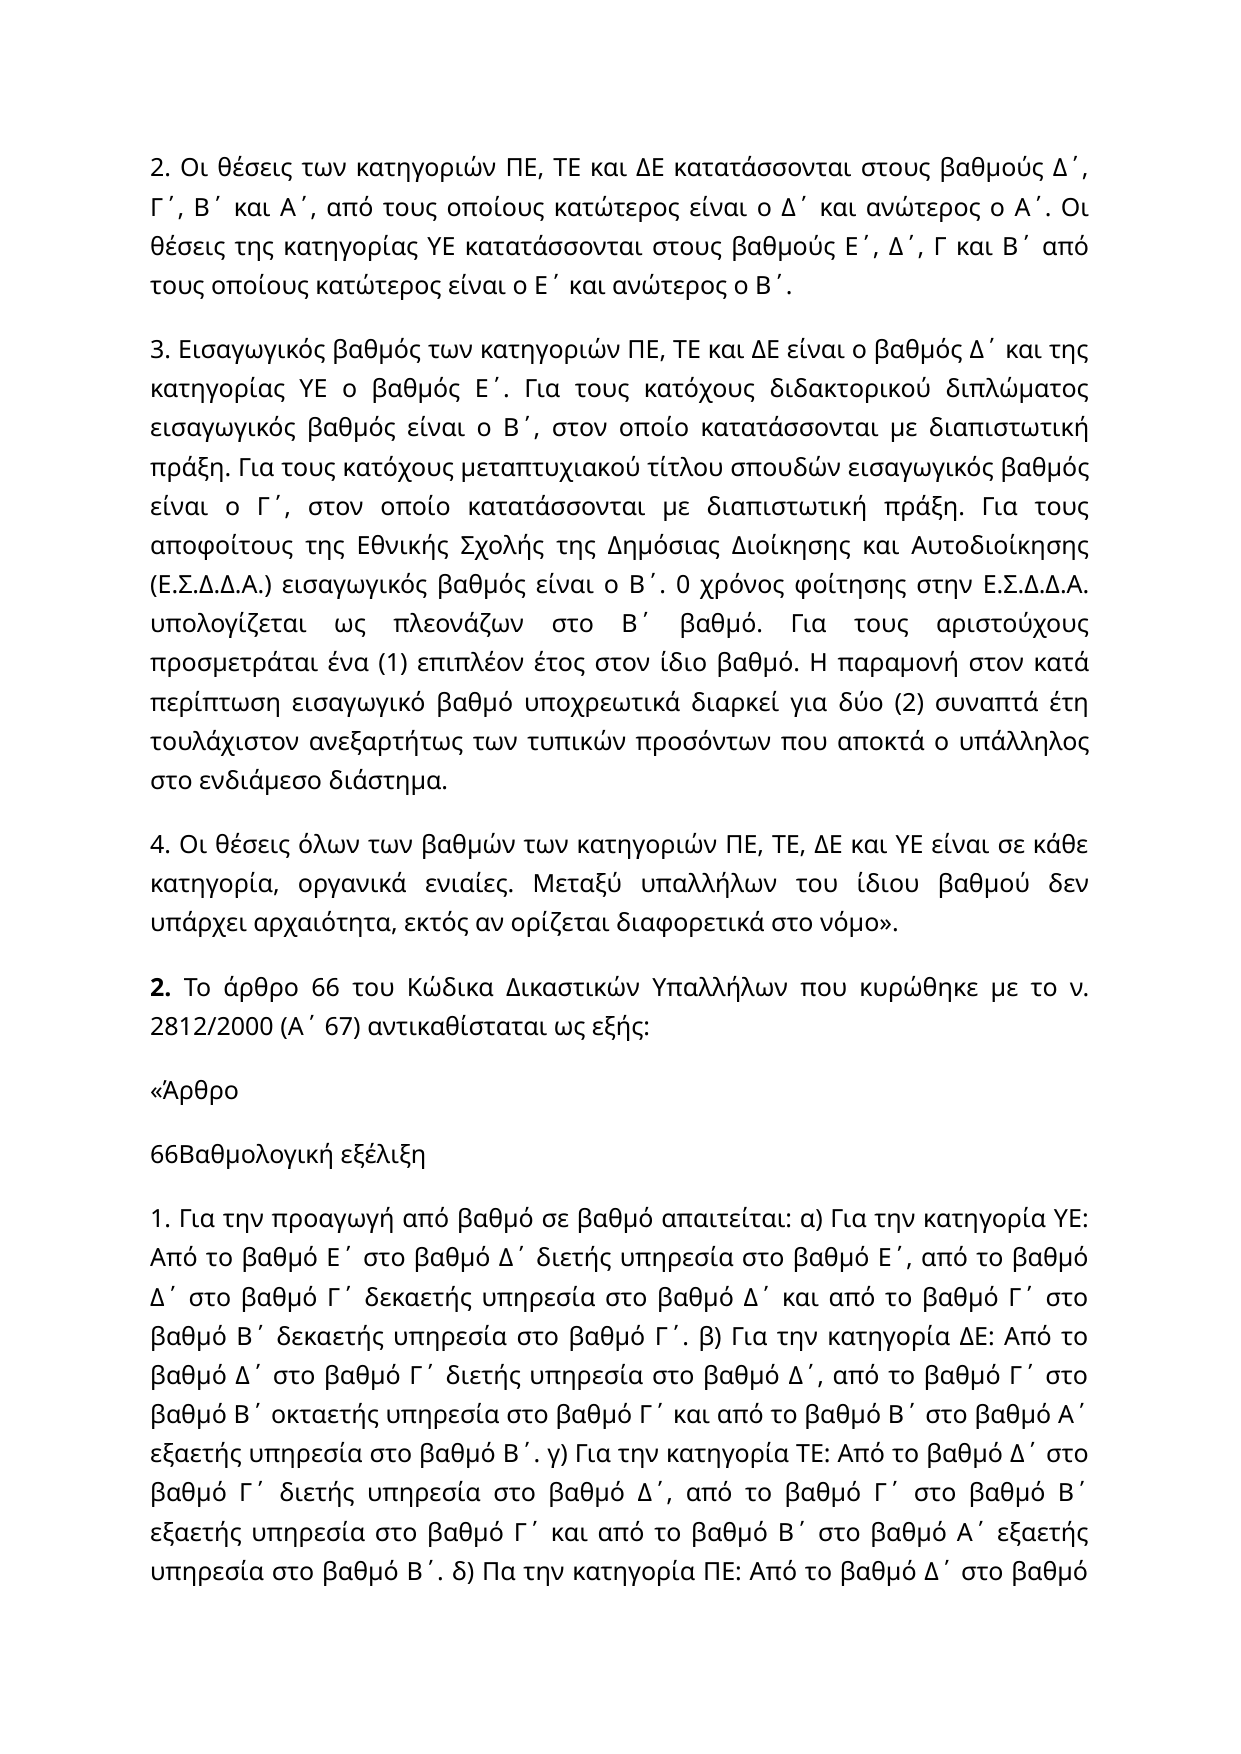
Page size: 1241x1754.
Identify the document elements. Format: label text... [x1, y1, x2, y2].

text 1. Για την προαγωγή από βαθμό σε βαθμό απαιτείται: α) Για την κατηγορία ΥΕ: Από το βαθμό Ε΄ στο βαθμό Δ΄ διετής υπηρεσία στο βαθμό Ε΄, από το βαθμό Δ΄ στο βαθμό Γ΄ δεκαετής υπηρεσία στο βαθμό Δ΄ και από το βαθμό Γ΄ στο βαθμό Β΄ δεκαετής υπηρεσία στο βαθμό Γ΄. β) Για την κατηγορία ΔΕ: Από το βαθμό Δ΄ στο βαθμό Γ΄ διετής υπηρεσία στο βαθμό Δ΄, από το βαθμό Γ΄ στο βαθμό Β΄ οκταετής υπηρεσία στο βαθμό Γ΄ και από το βαθμό Β΄ στο βαθμό Α΄ εξαετής υπηρεσία στο βαθμό Β΄. γ) Για την κατηγορία TE: Από το βαθμό Δ΄ στο βαθμό Γ΄ διετής υπηρεσία στο βαθμό Δ΄, από το βαθμό Γ΄ στο βαθμό Β΄ εξαετής υπηρεσία στο βαθμό Γ΄ και από το βαθμό Β΄ στο βαθμό Α΄ εξαετής υπηρεσία στο βαθμό Β΄. δ) Πα την κατηγορία ΠΕ: Από το βαθμό Δ΄ στο βαθμό [150, 1201, 1090, 1587]
text 66Βαθμολογική εξέλιξη [150, 1137, 1090, 1171]
text 2. Το άρθρο 66 του Κώδικα Δικαστικών Υπαλλήλων που κυρώθηκε με το ν. 2812/2000 (Α΄ 67) αντικαθίσταται ως εξής: [150, 969, 1090, 1042]
text 2. Οι θέσεις των κατηγοριών ΠΕ, TE και ΔΕ κατατάσσονται στους βαθμούς Δ΄, Γ΄, Β΄ και Α΄, από τους οποίους κατώτερος είναι ο Δ΄ και ανώτερος ο Α΄. Οι θέσεις της κατηγορίας ΥΕ κατατάσσονται στους βαθμούς Ε΄, Δ΄, Γ και Β΄ από τους οποίους κατώτερος είναι ο Ε΄ και ανώτερος ο Β΄. [150, 150, 1090, 302]
text 4. Οι θέσεις όλων των βαθμών των κατηγοριών ΠΕ, TE, ΔΕ και ΥΕ είναι σε κάθε κατηγορία, οργανικά ενιαίες. Μεταξύ υπαλλήλων του ίδιου βαθμού δεν υπάρχει αρχαιότητα, εκτός αν ορίζεται διαφορετικά στο νόμο». [150, 827, 1090, 939]
text «Άρθρο [150, 1072, 1090, 1107]
text 3. Εισαγωγικός βαθμός των κατηγοριών ΠΕ, TE και ΔΕ είναι ο βαθμός Δ΄ και της κατηγορίας ΥΕ ο βαθμός Ε΄. Για τους κατόχους διδακτορικού διπλώματος εισαγωγικός βαθμός είναι ο Β΄, στον οποίο κατατάσσονται με διαπιστωτική πράξη. Για τους κατόχους μεταπτυχιακού τίτλου σπουδών εισαγωγικός βαθμός είναι ο Γ΄, στον οποίο κατατάσσονται με διαπιστωτική πράξη. Για τους αποφοίτους της Εθνικής Σχολής της Δημόσιας Διοίκησης και Αυτοδιοίκησης (Ε.Σ.Δ.Δ.Α.) εισαγωγικός βαθμός είναι ο Β΄. 0 χρόνος φοίτησης στην Ε.Σ.Δ.Δ.Α. υπολογίζεται ως πλεονάζων στο Β΄ βαθμό. Για τους αριστούχους προσμετράται ένα (1) επιπλέον έτος στον ίδιο βαθμό. Η παραμονή στον κατά περίπτωση εισαγωγικό βαθμό υποχρεωτικά διαρκεί για δύο (2) συναπτά έτη τουλάχιστον ανεξαρτήτως των τυπικών προσόντων που αποκτά ο υπάλληλος στο ενδιάμεσο διάστημα. [150, 332, 1090, 797]
